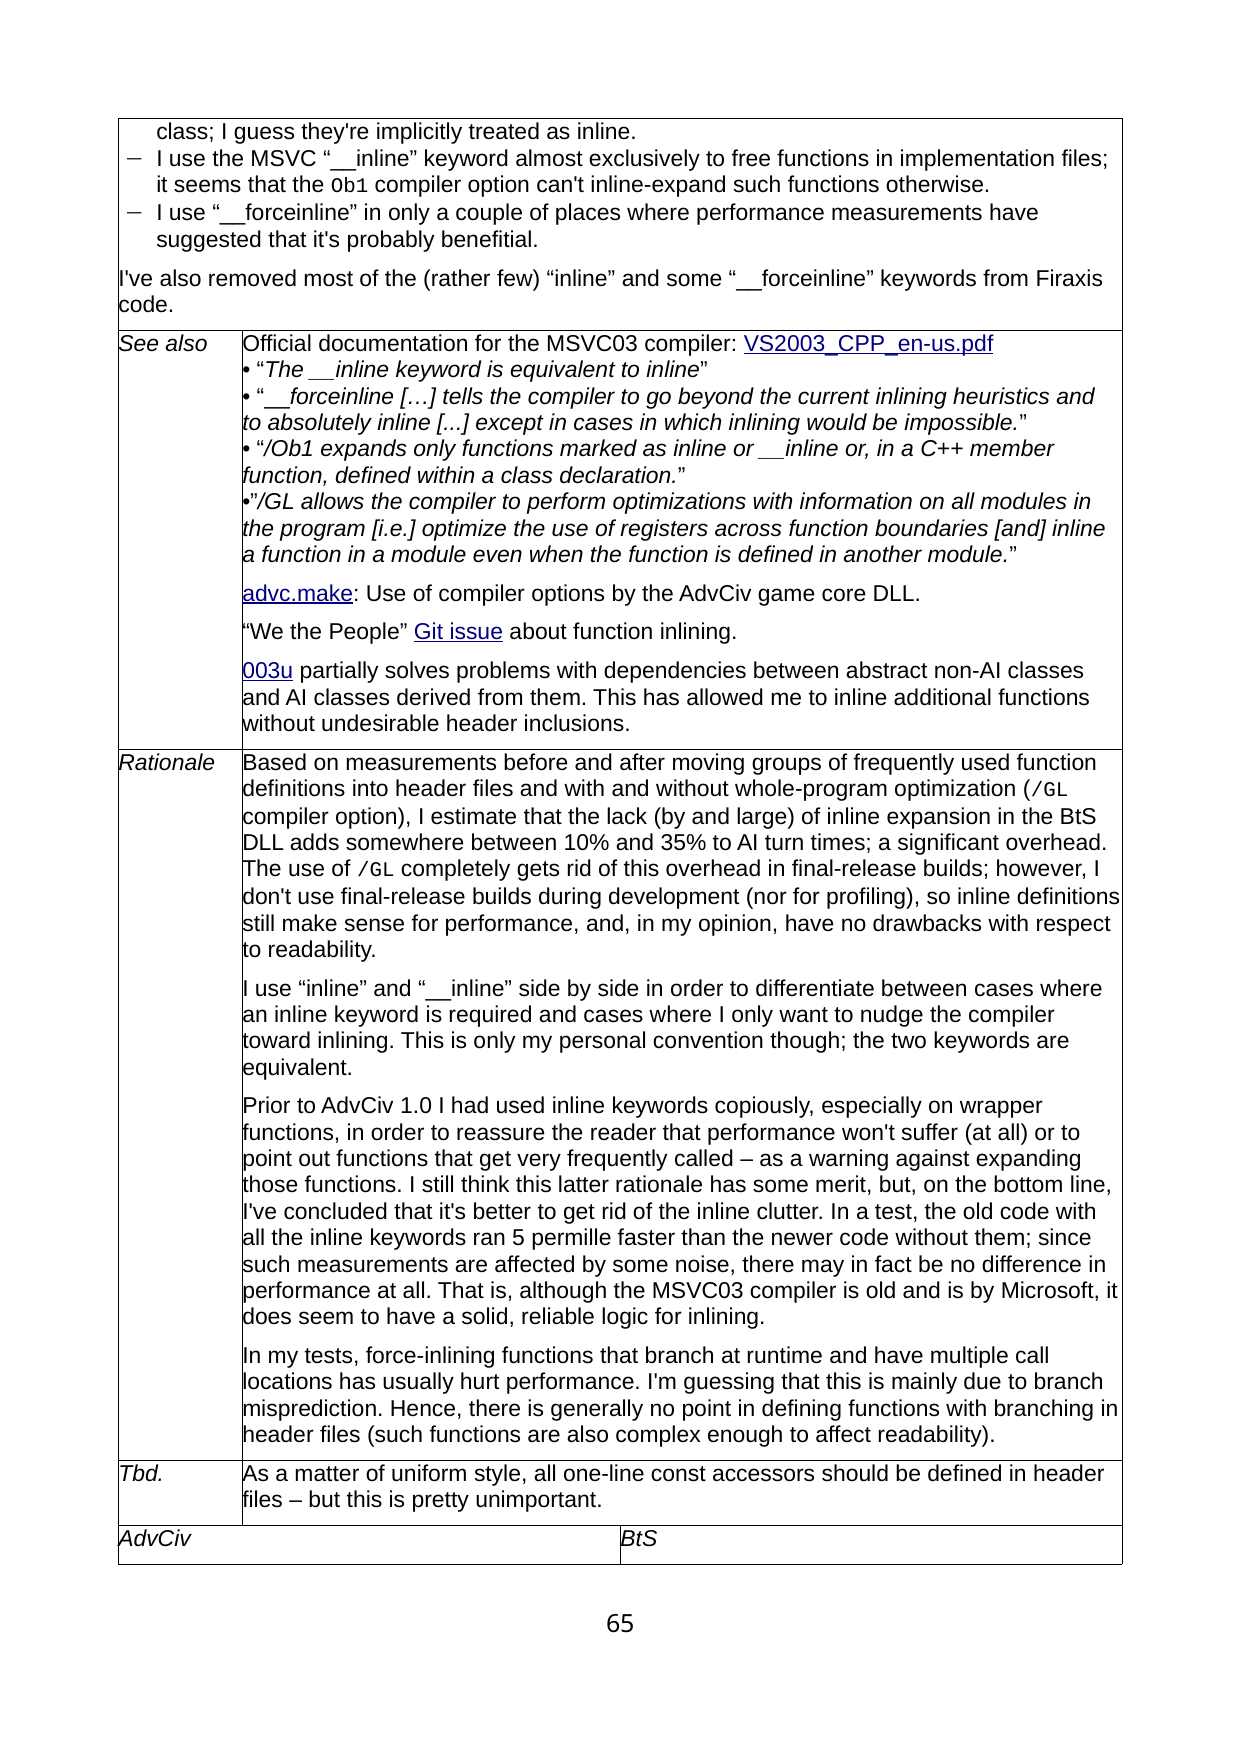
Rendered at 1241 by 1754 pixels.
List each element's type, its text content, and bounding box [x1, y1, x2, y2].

table_cell class; I guess they're implicitly treated as inline. I use the MSVC “__inline” keyword almost exclusively to free functions in implementation files; it seems that the Ob1 compiler option can't inline-expand such functions otherwise. I use “__forceinline” in only a couple of places where performance measurements have suggested that it's probably benefitial. I've also removed most of the (rather few) “inline” and some “__forceinline” keywords from Firaxis code. [119, 119, 1122, 330]
table_cell Rationale [119, 750, 242, 1460]
table_cell As a matter of uniform style, all one-line const accessors should be defined in header files – but this is pretty unimportant. [243, 1461, 1122, 1525]
table_cell BtS [621, 1526, 1122, 1564]
table_cell Tbd. [119, 1461, 242, 1525]
table_cell Official documentation for the MSVC03 compiler: VS2003_CPP_en-us.pdf • “The __inline keyword is equivalent to inline” • “__forceinline […] tells the compiler to go beyond the current inlining heuristics and to absolutely inline [...] except in cases in which inlining would be impossible.” • “/Ob1 expands only functions marked as inline or __inline or, in a C++ member function, defined within a class declaration.” •”/GL allows the compiler to perform optimizations with information on all modules in the program [i.e.] optimize the use of registers across function boundaries [and] inline a function in a module even when the function is defined in another module.” advc.make: Use of compiler options by the AdvCiv game core DLL. “We the People” Git issue about function inlining. 003u partially solves problems with dependencies between abstract non-AI classes and AI classes derived from them. This has allowed me to inline additional functions without undesirable header inclusions. [243, 331, 1122, 748]
table_cell Based on measurements before and after moving groups of frequently used function definitions into header files and with and without whole-program optimization (/GL compiler option), I estimate that the lack (by and large) of inline expansion in the BtS DLL adds somewhere between 10% and 35% to AI turn times; a significant overhead. The use of /GL completely gets rid of this overhead in final-release builds; however, I don't use final-release builds during development (nor for profiling), so inline definitions still make sense for performance, and, in my opinion, have no drawbacks with respect to readability. I use “inline” and “__inline” side by side in order to differentiate between cases where an inline keyword is required and cases where I only want to nudge the compiler toward inlining. This is only my personal convention though; the two keywords are equivalent. Prior to AdvCiv 1.0 I had used inline keywords copiously, especially on wrapper functions, in order to reassure the reader that performance won't suffer (at all) or to point out functions that get very frequently called – as a warning against expanding those functions. I still think this latter rationale has some merit, but, on the bottom line, I've concluded that it's better to get rid of the inline clutter. In a test, the old code with all the inline keywords ran 5 permille faster than the newer code without them; since such measurements are affected by some noise, there may in fact be no difference in performance at all. That is, although the MSVC03 compiler is old and is by Microsoft, it does seem to have a solid, reliable logic for inlining. In my tests, force-inlining functions that branch at runtime and have multiple call locations has usually hurt performance. I'm guessing that this is mainly due to branch misprediction. Hence, there is generally no point in defining functions with branching in header files (such functions are also complex enough to affect readability). [243, 750, 1122, 1460]
table_cell AdvCiv [119, 1526, 620, 1564]
table_cell See also [119, 331, 242, 748]
